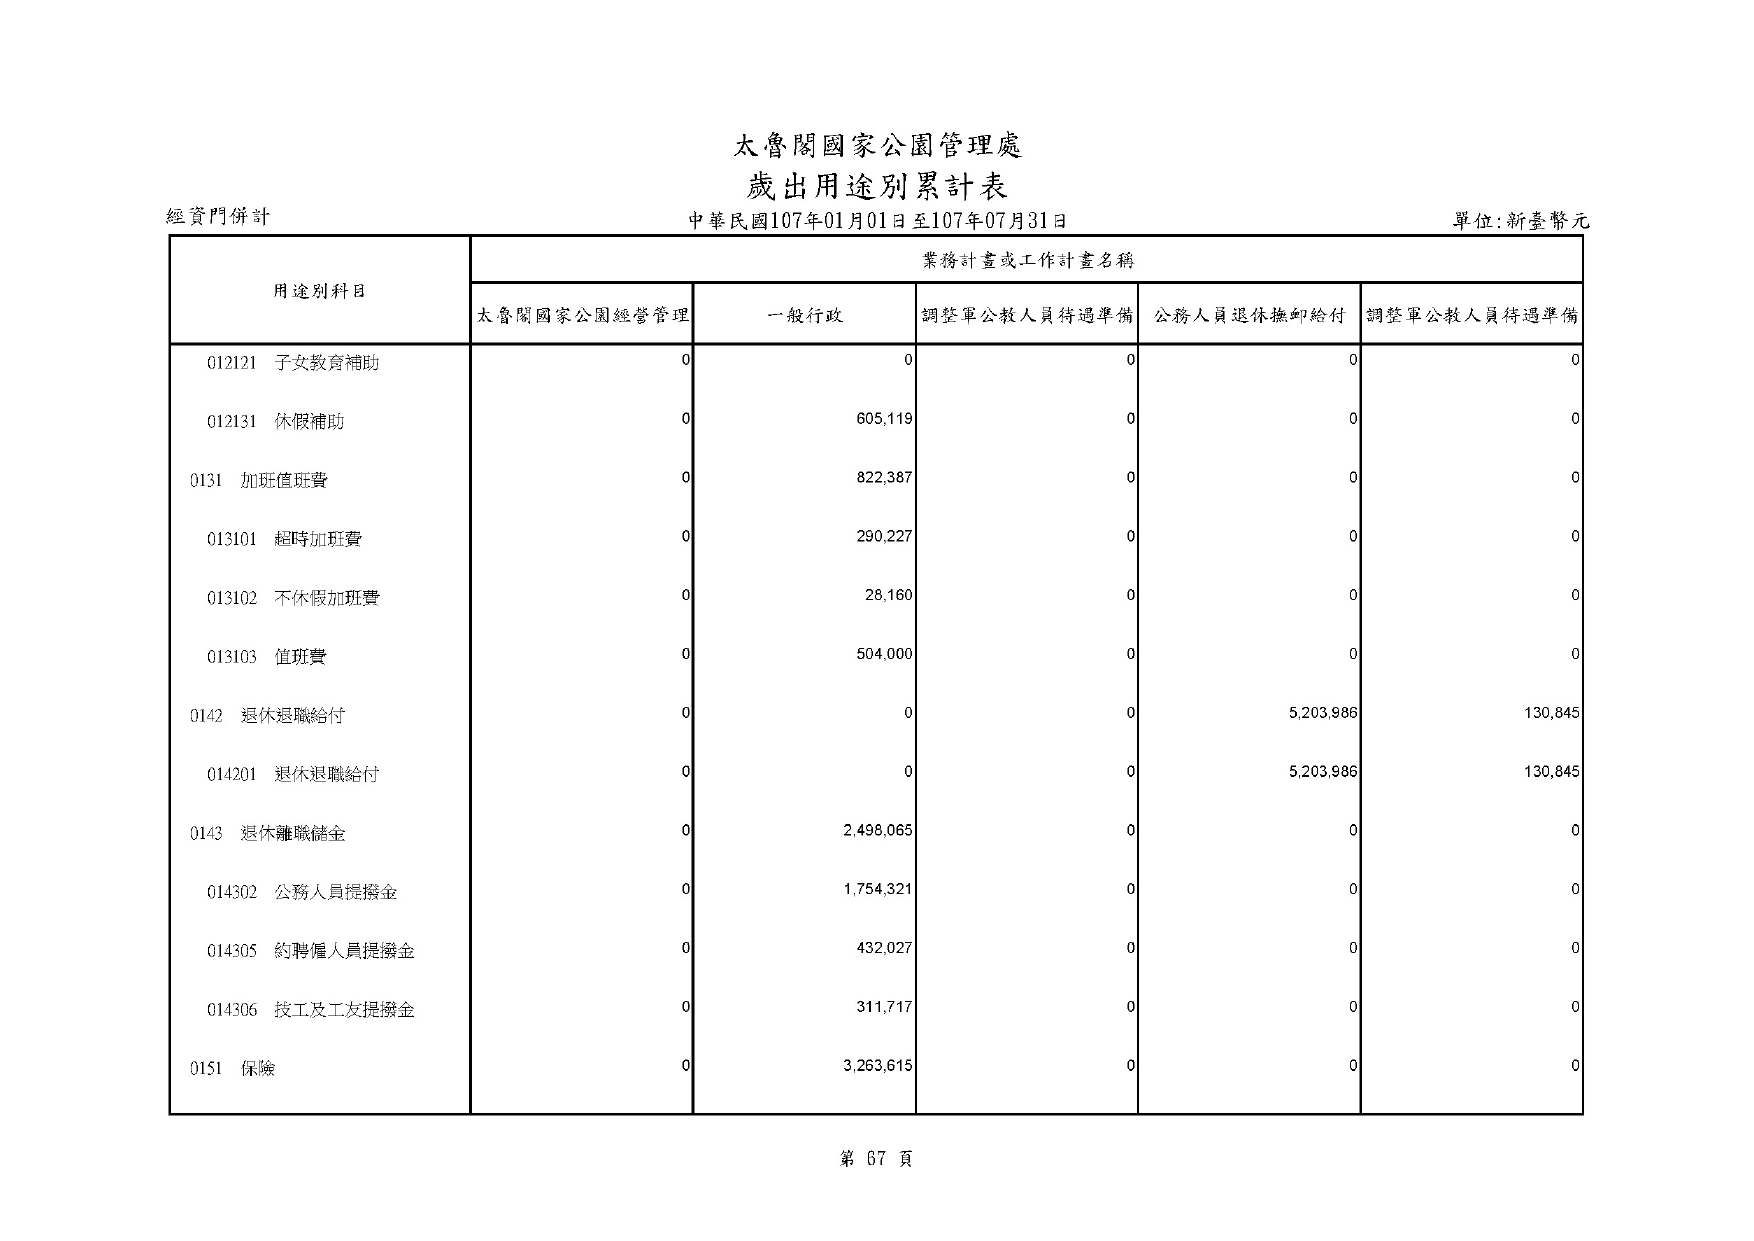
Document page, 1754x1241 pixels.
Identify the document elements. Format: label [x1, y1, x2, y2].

picture [59, 59, 1695, 1216]
